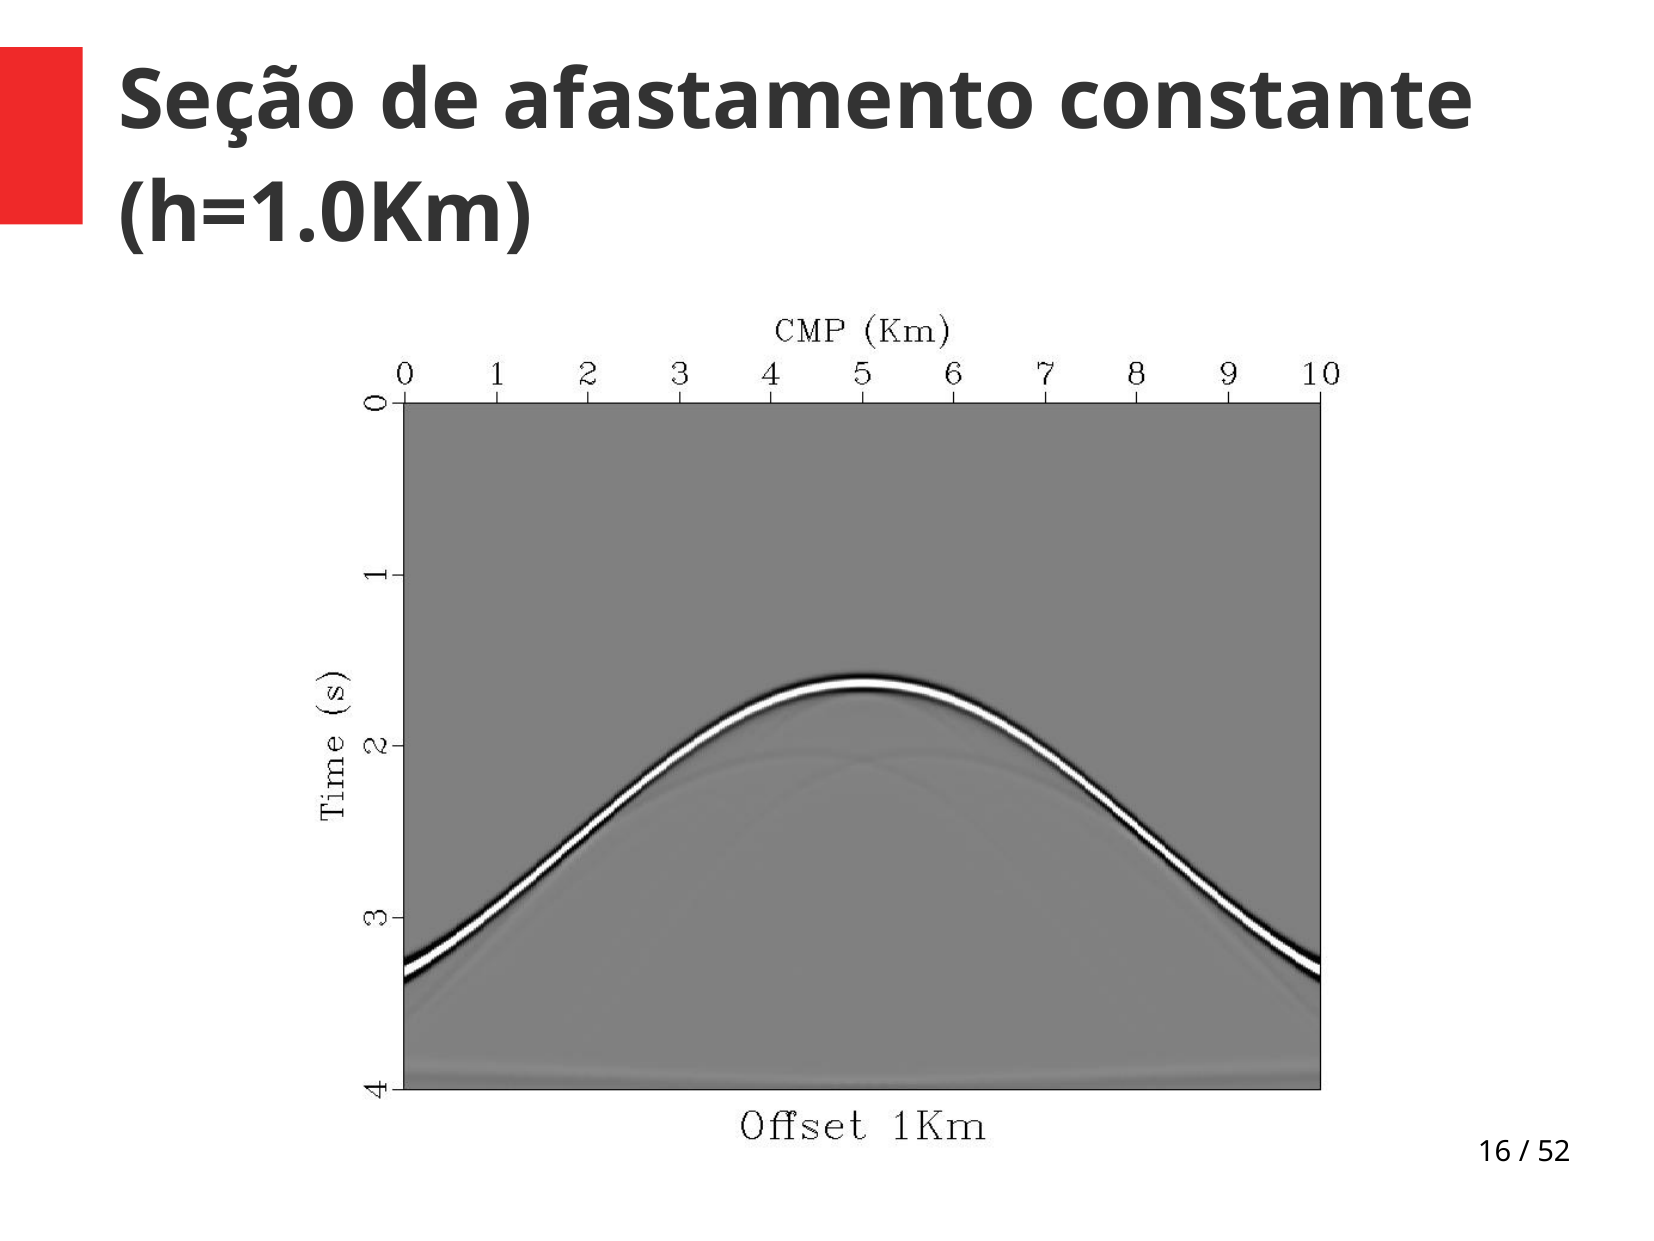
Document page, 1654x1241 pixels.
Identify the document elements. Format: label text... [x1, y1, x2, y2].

title Seção de afastamento constante (h=1.0Km) [118, 49, 1571, 257]
picture [200, 288, 1424, 1205]
